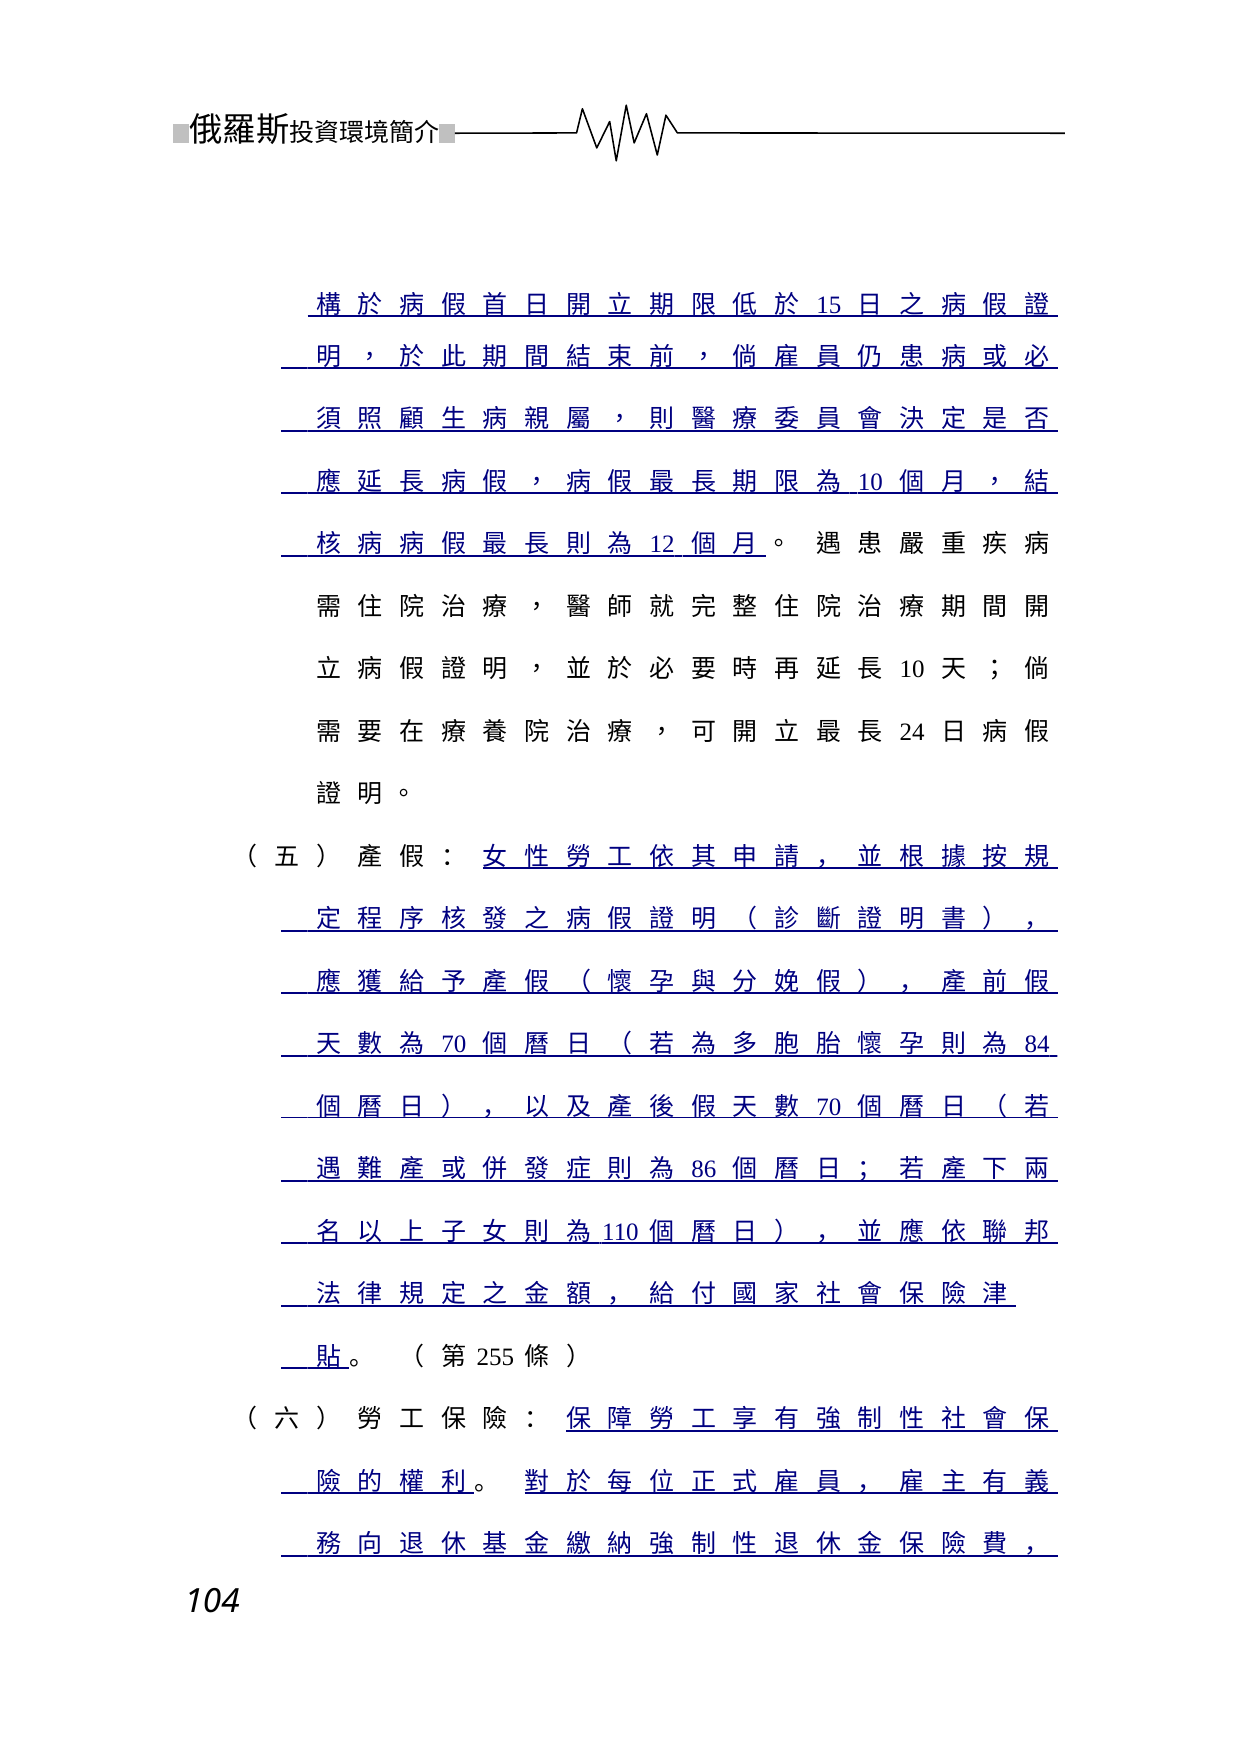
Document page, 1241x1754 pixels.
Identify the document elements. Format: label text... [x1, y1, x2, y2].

text （六）勞工保險：保障勞工享有強制性社會保險的權利。對於每位正式雇員，雇主有義務向退休基金繳納強制性退休金保險費， [207, 1375, 1058, 1563]
text （五）產假：女性勞工依其申請，並根據按規定程序核發之病假證明（診斷證明書），應獲給予產假（懷孕與分娩假），產前假天數為70個曆日（若為多胞胎懷孕則為84個曆日），以及產後假天數70個曆日（若遇難產或併發症則為86個曆日；若產下兩名以上子女則為110個曆日），並應依聯邦法律規定之金額，給付國家社會保險津貼。（第255條） [207, 813, 1058, 1375]
text 構於病假首日開立期限低於15日之病假證明，於此期間結束前，倘雇員仍患病或必須照顧生病親屬，則醫療委員會決定是否應延長病假，病假最長期限為10個月，結核病病假最長則為12個月。遇患嚴重疾病需住院治療，醫師就完整住院治療期間開立病假證明，並於必要時再延長10天；倘需要在療養院治療，可開立最長24日病假證明。 [207, 250, 1058, 813]
